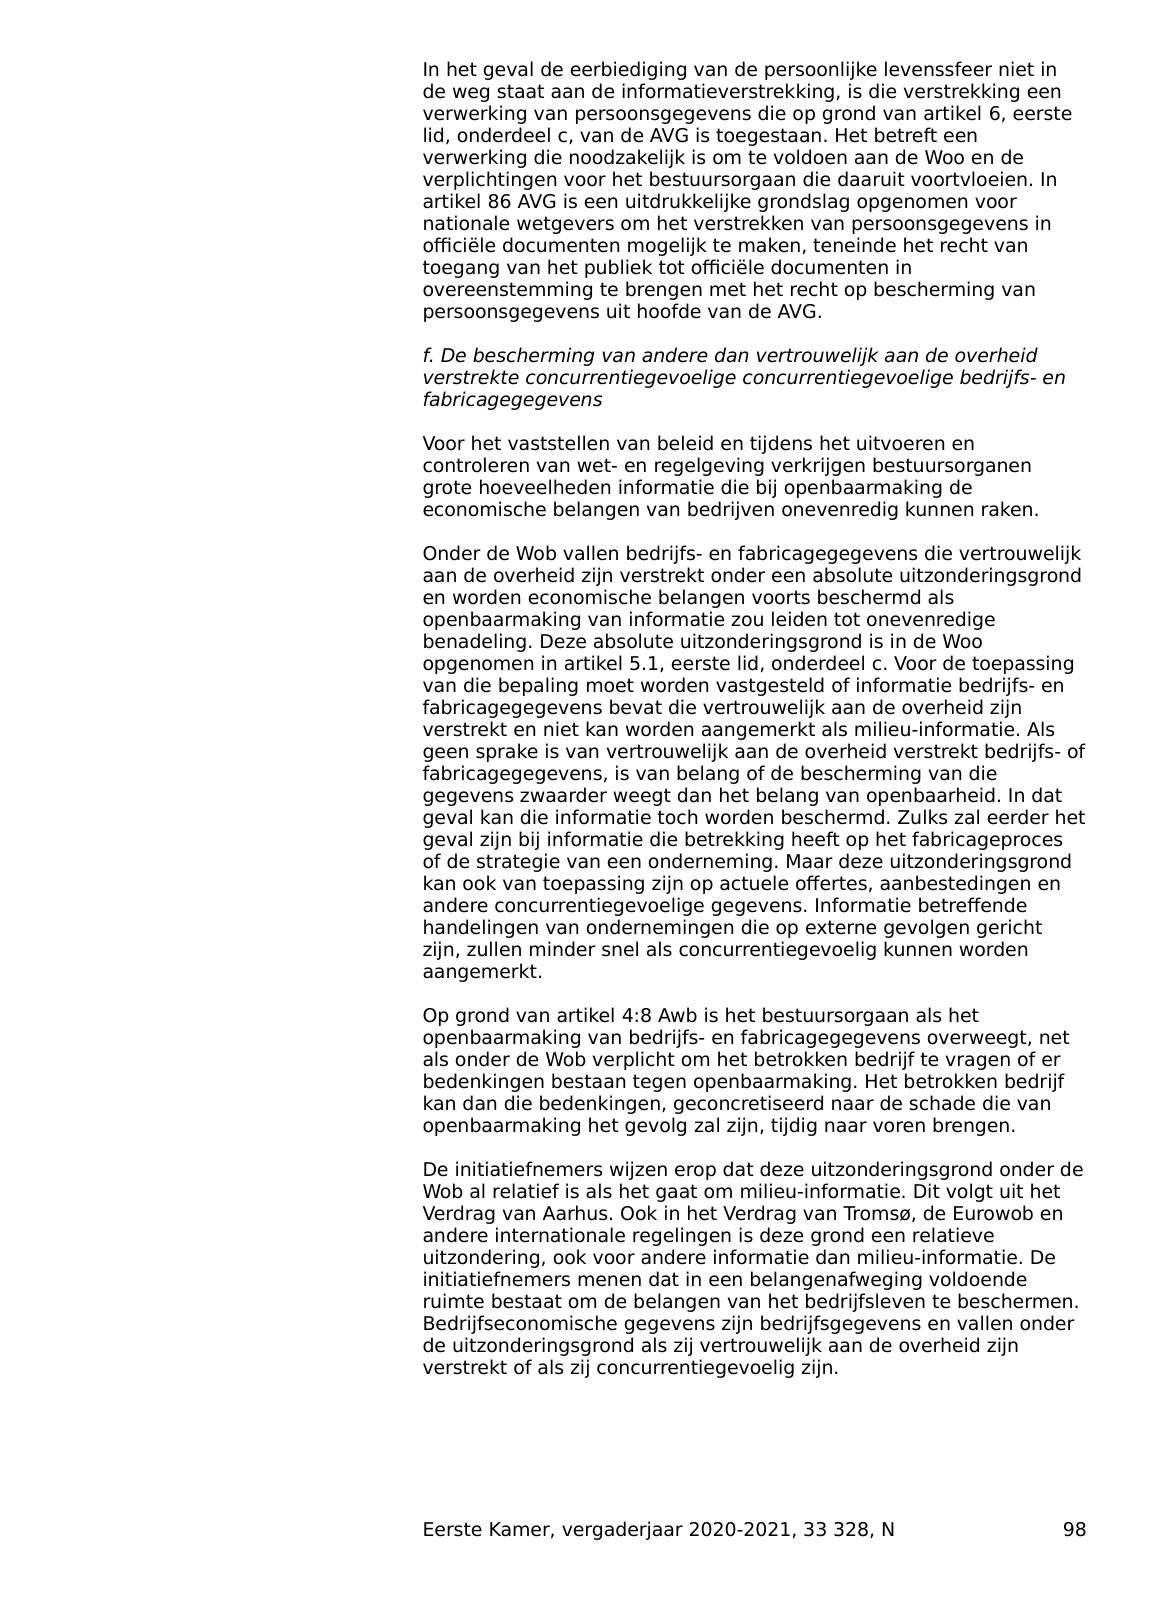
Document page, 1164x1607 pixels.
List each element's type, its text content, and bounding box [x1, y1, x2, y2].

text De initiatiefnemers wijzen erop dat deze uitzonderingsgrond onder de Wob al relatief is als het gaat om milieu-informatie. Dit volgt uit het Verdrag van Aarhus. Ook in het Verdrag van Tromsø, de Eurowob en andere internationale regelingen is deze grond een relatieve uitzondering, ook voor andere informatie dan milieu-informatie. De initiatiefnemers menen dat in een belangenafweging voldoende ruimte bestaat om de belangen van het bedrijfsleven te beschermen. Bedrijfseconomische gegevens zijn bedrijfsgegevens en vallen onder de uitzonderingsgrond als zij vertrouwelijk aan de overheid zijn verstrekt of als zij concurrentiegevoelig zijn. [422, 1159, 1087, 1379]
text Voor het vaststellen van beleid en tijdens het uitvoeren en controleren van wet- en regelgeving verkrijgen bestuursorganen grote hoeveelheden informatie die bij openbaarmaking de economische belangen van bedrijven onevenredig kunnen raken. [422, 433, 1087, 521]
subtitle f. De bescherming van andere dan vertrouwelijk aan de overheid verstrekte concurrentiegevoelige concurrentiegevoelige bedrijfs- en fabricagegegevens [422, 345, 1087, 411]
text In het geval de eerbiediging van de persoonlijke levenssfeer niet in de weg staat aan de informatieverstrekking, is die verstrekking een verwerking van persoonsgegevens die op grond van artikel 6, eerste lid, onderdeel c, van de AVG is toegestaan. Het betreft een verwerking die noodzakelijk is om te voldoen aan de Woo en de verplichtingen voor het bestuursorgaan die daaruit voortvloeien. In artikel 86 AVG is een uitdrukkelijke grondslag opgenomen voor nationale wetgevers om het verstrekken van persoonsgegevens in officiële documenten mogelijk te maken, teneinde het recht van toegang van het publiek tot officiële documenten in overeenstemming te brengen met het recht op bescherming van persoonsgegevens uit hoofde van de AVG. [422, 59, 1087, 323]
text Op grond van artikel 4:8 Awb is het bestuursorgaan als het openbaarmaking van bedrijfs- en fabricagegegevens overweegt, net als onder de Wob verplicht om het betrokken bedrijf te vragen of er bedenkingen bestaan tegen openbaarmaking. Het betrokken bedrijf kan dan die bedenkingen, geconcretiseerd naar de schade die van openbaarmaking het gevolg zal zijn, tijdig naar voren brengen. [422, 1005, 1087, 1137]
text Onder de Wob vallen bedrijfs- en fabricagegegevens die vertrouwelijk aan de overheid zijn verstrekt onder een absolute uitzonderingsgrond en worden economische belangen voorts beschermd als openbaarmaking van informatie zou leiden tot onevenredige benadeling. Deze absolute uitzonderingsgrond is in de Woo opgenomen in artikel 5.1, eerste lid, onderdeel c. Voor de toepassing van die bepaling moet worden vastgesteld of informatie bedrijfs- en fabricagegegevens bevat die vertrouwelijk aan de overheid zijn verstrekt en niet kan worden aangemerkt als milieu-informatie. Als geen sprake is van vertrouwelijk aan de overheid verstrekt bedrijfs- of fabricagegegevens, is van belang of de bescherming van die gegevens zwaarder weegt dan het belang van openbaarheid. In dat geval kan die informatie toch worden beschermd. Zulks zal eerder het geval zijn bij informatie die betrekking heeft op het fabricageproces of de strategie van een onderneming. Maar deze uitzonderingsgrond kan ook van toepassing zijn op actuele offertes, aanbestedingen en andere concurrentiegevoelige gegevens. Informatie betreffende handelingen van ondernemingen die op externe gevolgen gericht zijn, zullen minder snel als concurrentiegevoelig kunnen worden aangemerkt. [422, 543, 1087, 983]
